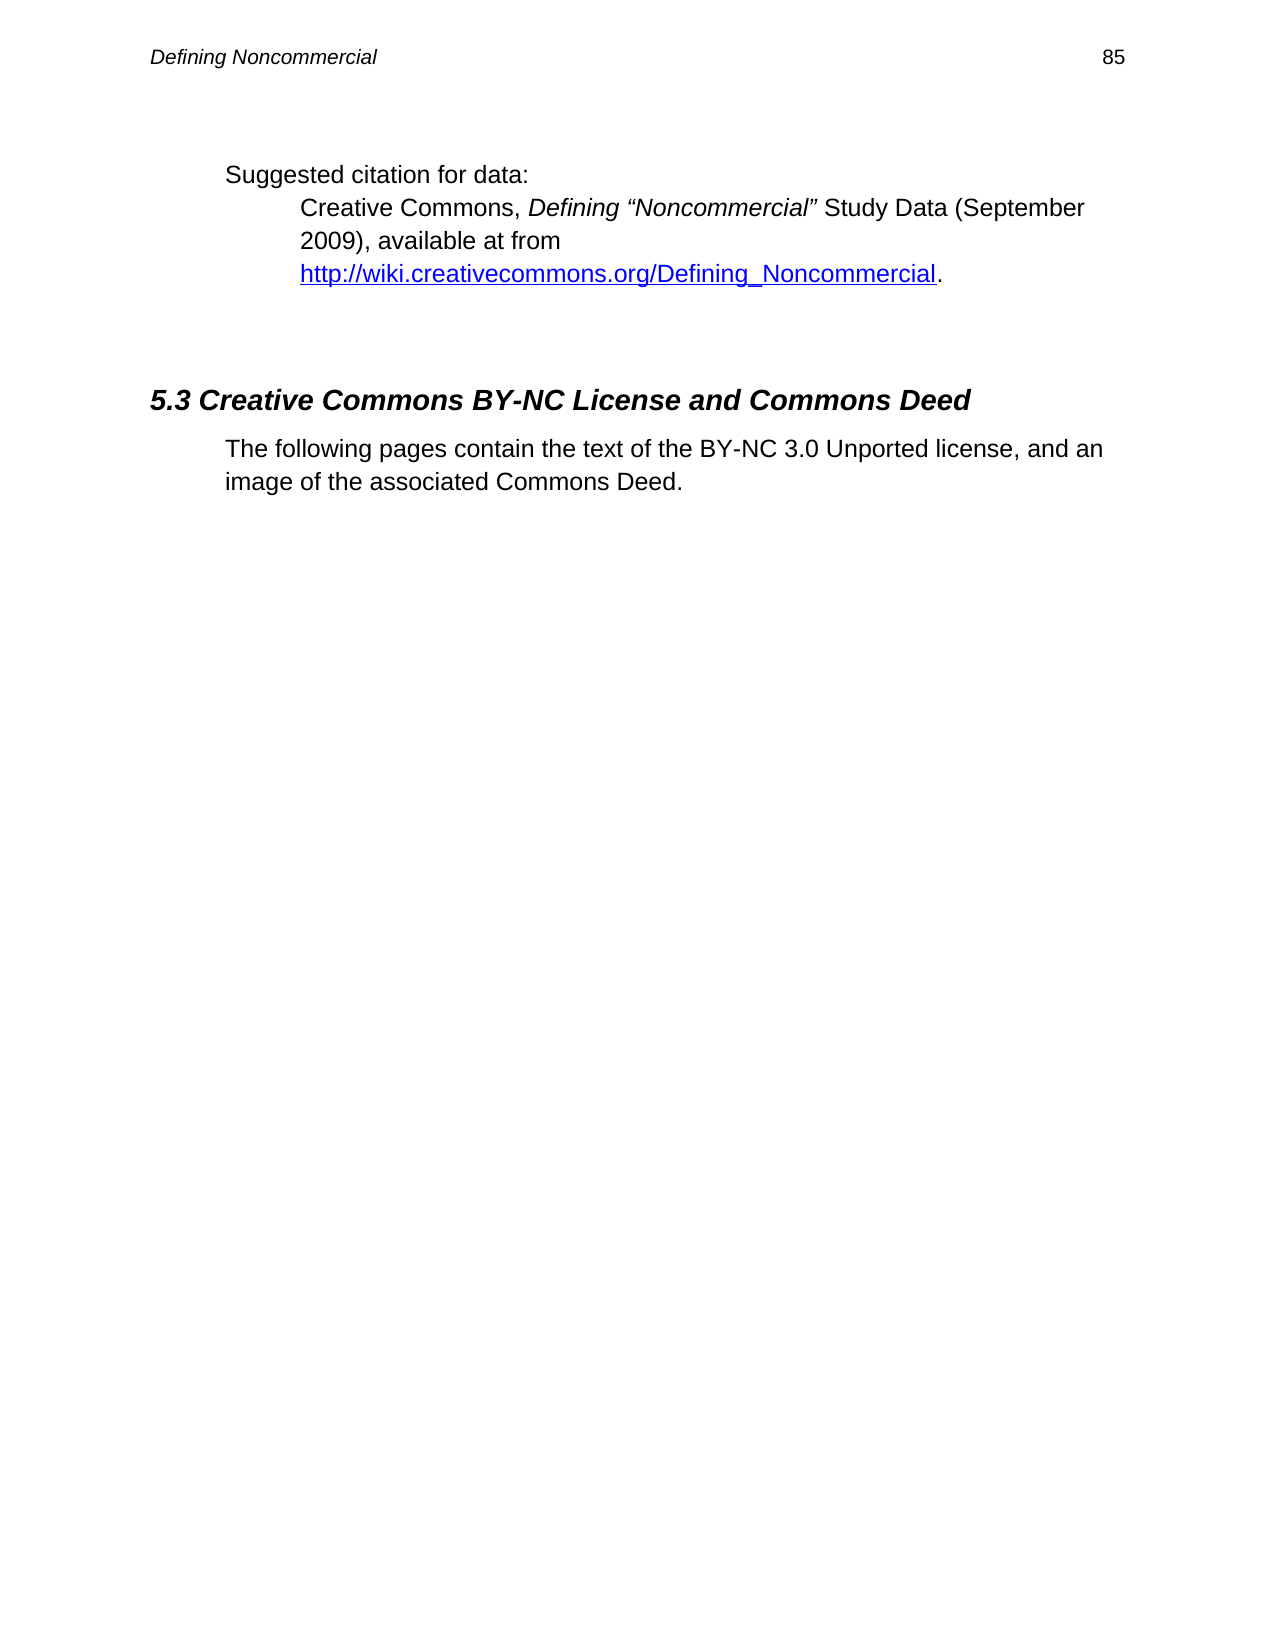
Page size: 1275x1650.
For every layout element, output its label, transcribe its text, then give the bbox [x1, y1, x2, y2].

text The following pages contain the text of the BY-NC 3.0 Unported license, and an image of the associated Commons Deed. [225, 434, 1125, 496]
text Suggested citation for data: [225, 160, 1125, 189]
subtitle 5.3 Creative Commons BY-NC License and Commons Deed [150, 383, 1125, 417]
text Creative Commons, Defining “Noncommercial” Study Data (September 2009), available at from http://wiki.creativecommons.org/Defining_Noncommercial. [300, 193, 1125, 288]
